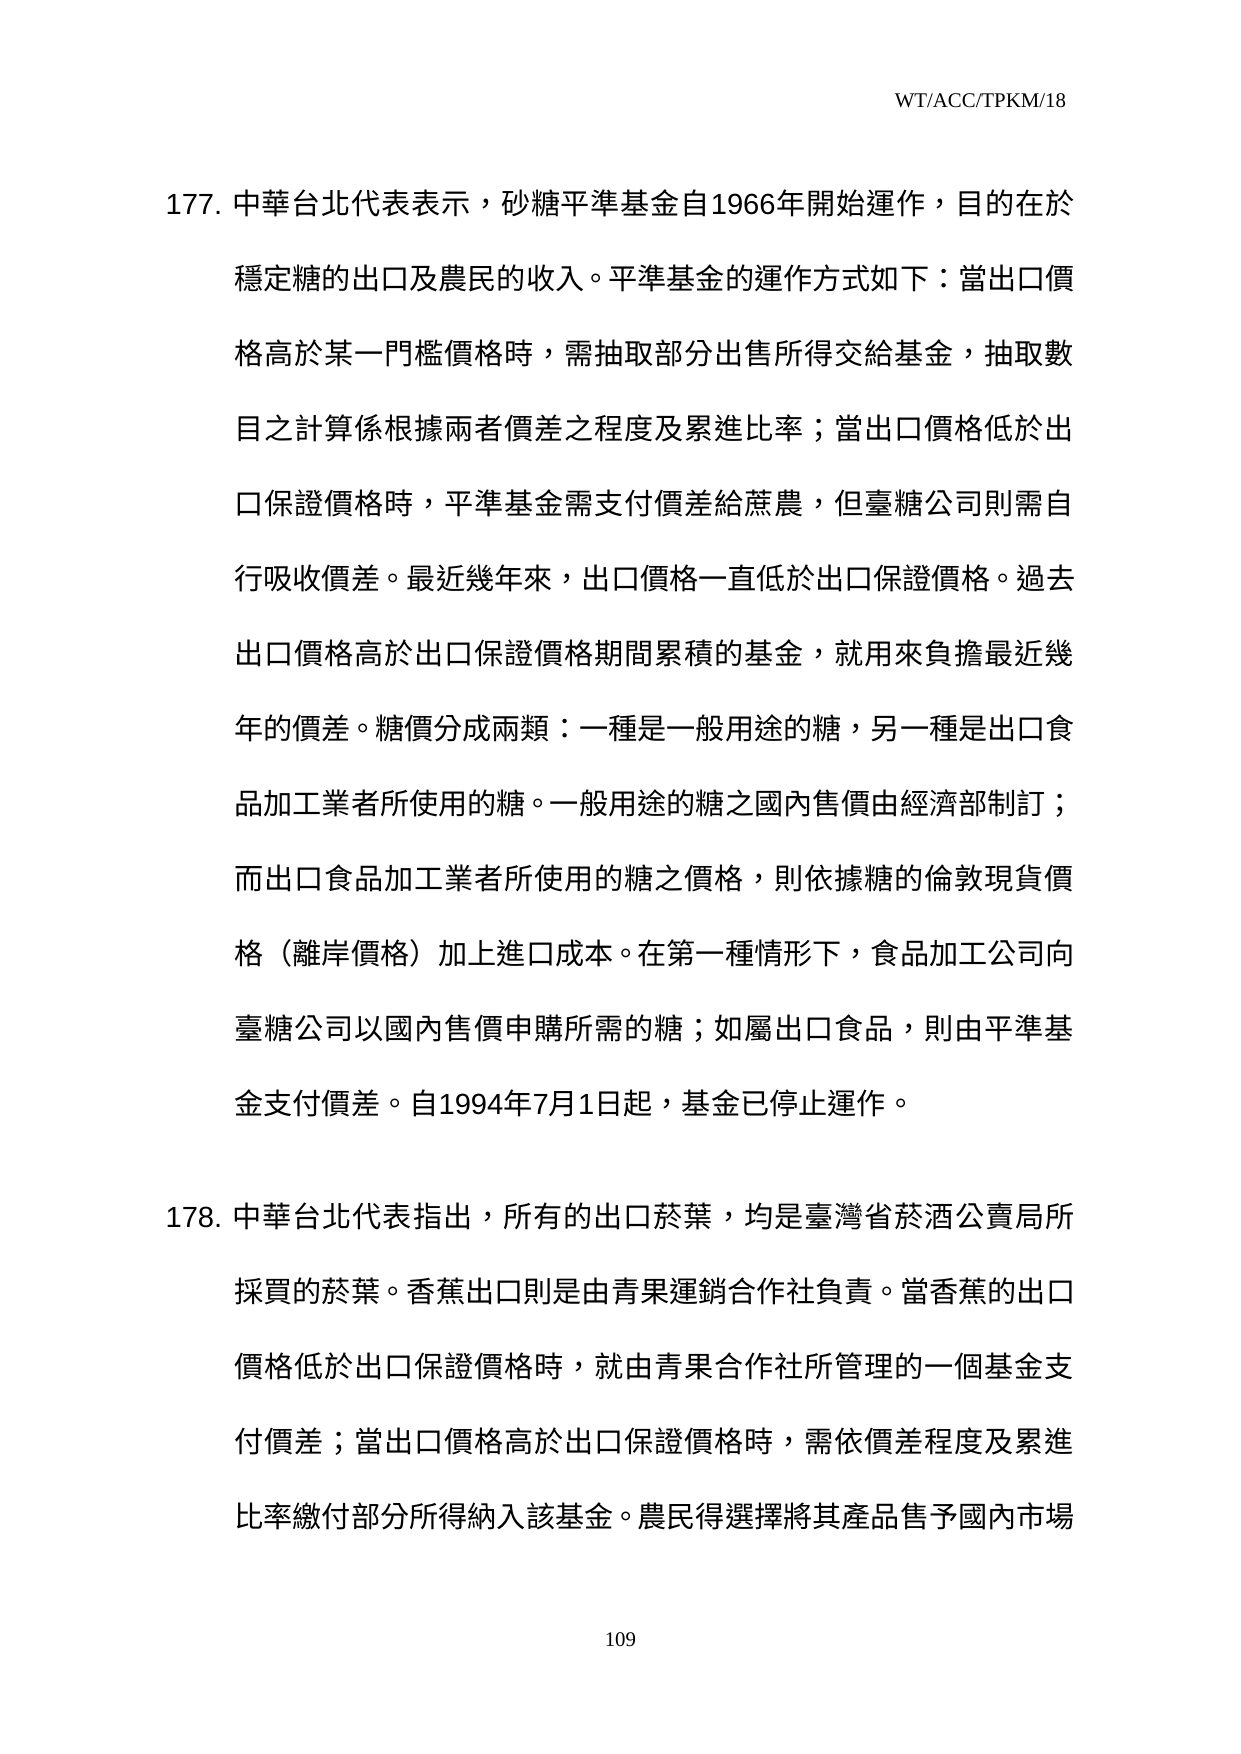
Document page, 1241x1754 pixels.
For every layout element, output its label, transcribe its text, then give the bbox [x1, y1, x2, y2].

text 177. 中華台北代表表示，砂糖平準基金自1966年開始運作，目的在於穩定糖的出口及農民的收入。平準基金的運作方式如下：當出口價格高於某一門檻價格時，需抽取部分出售所得交給基金，抽取數目之計算係根據兩者價差之程度及累進比率；當出口價格低於出口保證價格時，平準基金需支付價差給蔗農，但臺糖公司則需自行吸收價差。最近幾年來，出口價格一直低於出口保證價格。過去出口價格高於出口保證價格期間累積的基金，就用來負擔最近幾年的價差。糖價分成兩類：一種是一般用途的糖，另一種是出口食品加工業者所使用的糖。一般用途的糖之國內售價由經濟部制訂；而出口食品加工業者所使用的糖之價格，則依據糖的倫敦現貨價格（離岸價格）加上進口成本。在第一種情形下，食品加工公司向臺糖公司以國內售價申購所需的糖；如屬出口食品，則由平準基金支付價差。自1994年7月1日起，基金已停止運作。 [165, 164, 1075, 1139]
text 178. 中華台北代表指出，所有的出口菸葉，均是臺灣省菸酒公賣局所採買的菸葉。香蕉出口則是由青果運銷合作社負責。當香蕉的出口價格低於出口保證價格時，就由青果合作社所管理的一個基金支付價差；當出口價格高於出口保證價格時，需依價差程度及累進比率繳付部分所得納入該基金。農民得選擇將其產品售予國內市場 [165, 1177, 1075, 1552]
